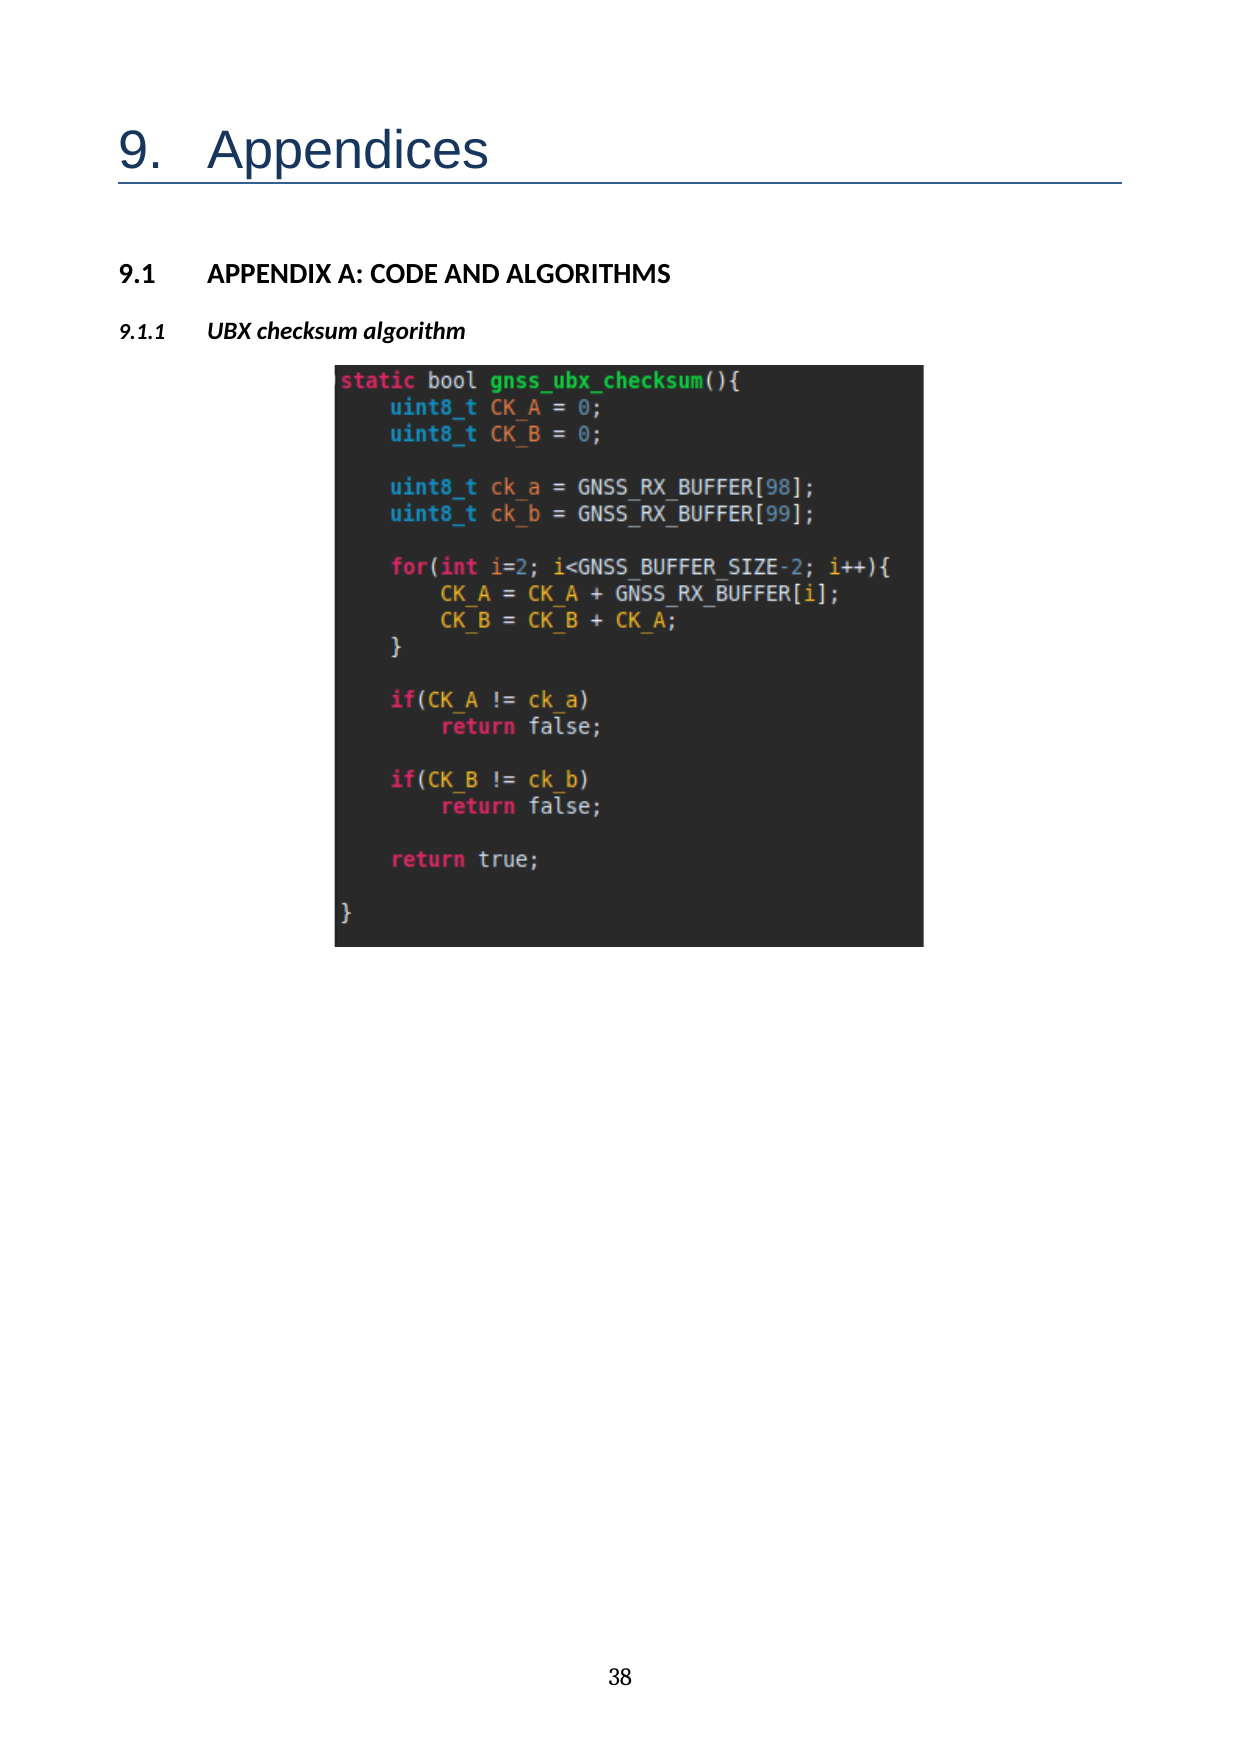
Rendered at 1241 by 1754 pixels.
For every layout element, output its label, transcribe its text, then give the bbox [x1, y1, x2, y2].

subtitle UBX checksum algorithm [118, 315, 1122, 345]
subtitle APPENDIX A: CODE AND ALGORITHMS [118, 255, 1122, 291]
picture [334, 365, 924, 947]
subtitle Appendices [118, 118, 1122, 182]
